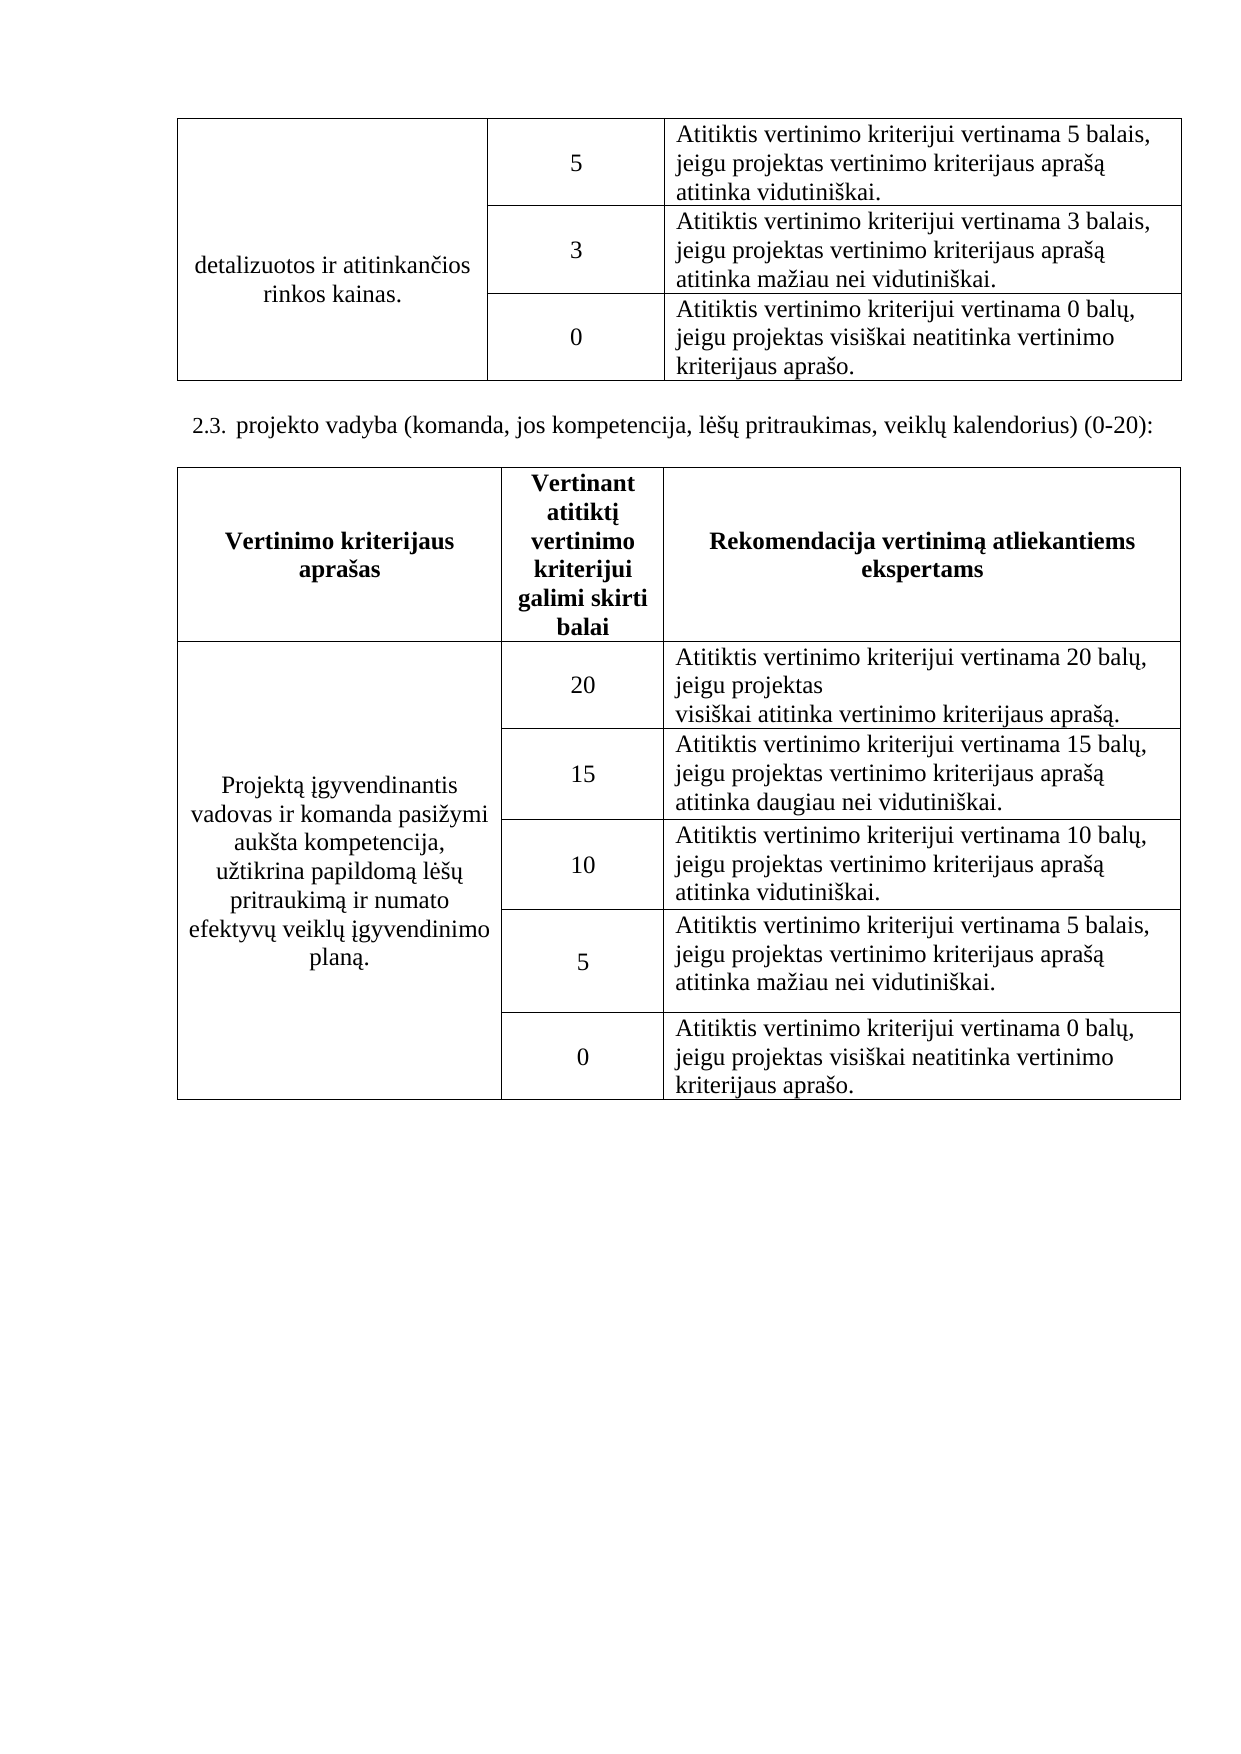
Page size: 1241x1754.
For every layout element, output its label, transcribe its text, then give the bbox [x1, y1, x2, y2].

table_cell 5 [502, 910, 663, 1012]
table_cell 3 [488, 206, 664, 293]
table_cell detalizuotos ir atitinkančios rinkos kainas. [178, 119, 487, 380]
table_cell Atitiktis vertinimo kriterijui vertinama 3 balais, jeigu projektas vertinimo kriterijaus aprašą atitinka mažiau nei vidutiniškai. [665, 206, 1181, 293]
table_cell Atitiktis vertinimo kriterijui vertinama 20 balų, jeigu projektas visiškai atitinka vertinimo kriterijaus aprašą. [664, 642, 1180, 728]
table_header Vertinant atitiktį vertinimo kriterijui galimi skirti balai [502, 468, 663, 641]
table_cell Atitiktis vertinimo kriterijui vertinama 10 balų, jeigu projektas vertinimo kriterijaus aprašą atitinka vidutiniškai. [664, 820, 1180, 909]
table_cell 20 [502, 642, 663, 728]
table_cell Atitiktis vertinimo kriterijui vertinama 0 balų, jeigu projektas visiškai neatitinka vertinimo kriterijaus aprašo. [665, 294, 1181, 380]
table_cell Atitiktis vertinimo kriterijui vertinama 15 balų, jeigu projektas vertinimo kriterijaus aprašą atitinka daugiau nei vidutiniškai. [664, 729, 1180, 819]
table_cell 0 [502, 1013, 663, 1099]
table_cell 5 [488, 119, 664, 205]
table_cell 0 [488, 294, 664, 380]
table_cell Atitiktis vertinimo kriterijui vertinama 0 balų, jeigu projektas visiškai neatitinka vertinimo kriterijaus aprašo. [664, 1013, 1180, 1099]
text 2.3. projekto vadyba (komanda, jos kompetencija, lėšų pritraukimas, veiklų kalendorius) (0-20): [192, 410, 1181, 438]
table_cell Atitiktis vertinimo kriterijui vertinama 5 balais, jeigu projektas vertinimo kriterijaus aprašą atitinka mažiau nei vidutiniškai. [664, 910, 1180, 1012]
table_header Rekomendacija vertinimą atliekantiems ekspertams [664, 468, 1180, 641]
table_cell Atitiktis vertinimo kriterijui vertinama 5 balais, jeigu projektas vertinimo kriterijaus aprašą atitinka vidutiniškai. [665, 119, 1181, 205]
table_cell 10 [502, 820, 663, 909]
table_cell Projektą įgyvendinantis vadovas ir komanda pasižymi aukšta kompetencija, užtikrina papildomą lėšų pritraukimą ir numato efektyvų veiklų įgyvendinimo planą. [178, 642, 501, 1099]
table_cell 15 [502, 729, 663, 819]
table_header Vertinimo kriterijaus aprašas [178, 468, 501, 641]
